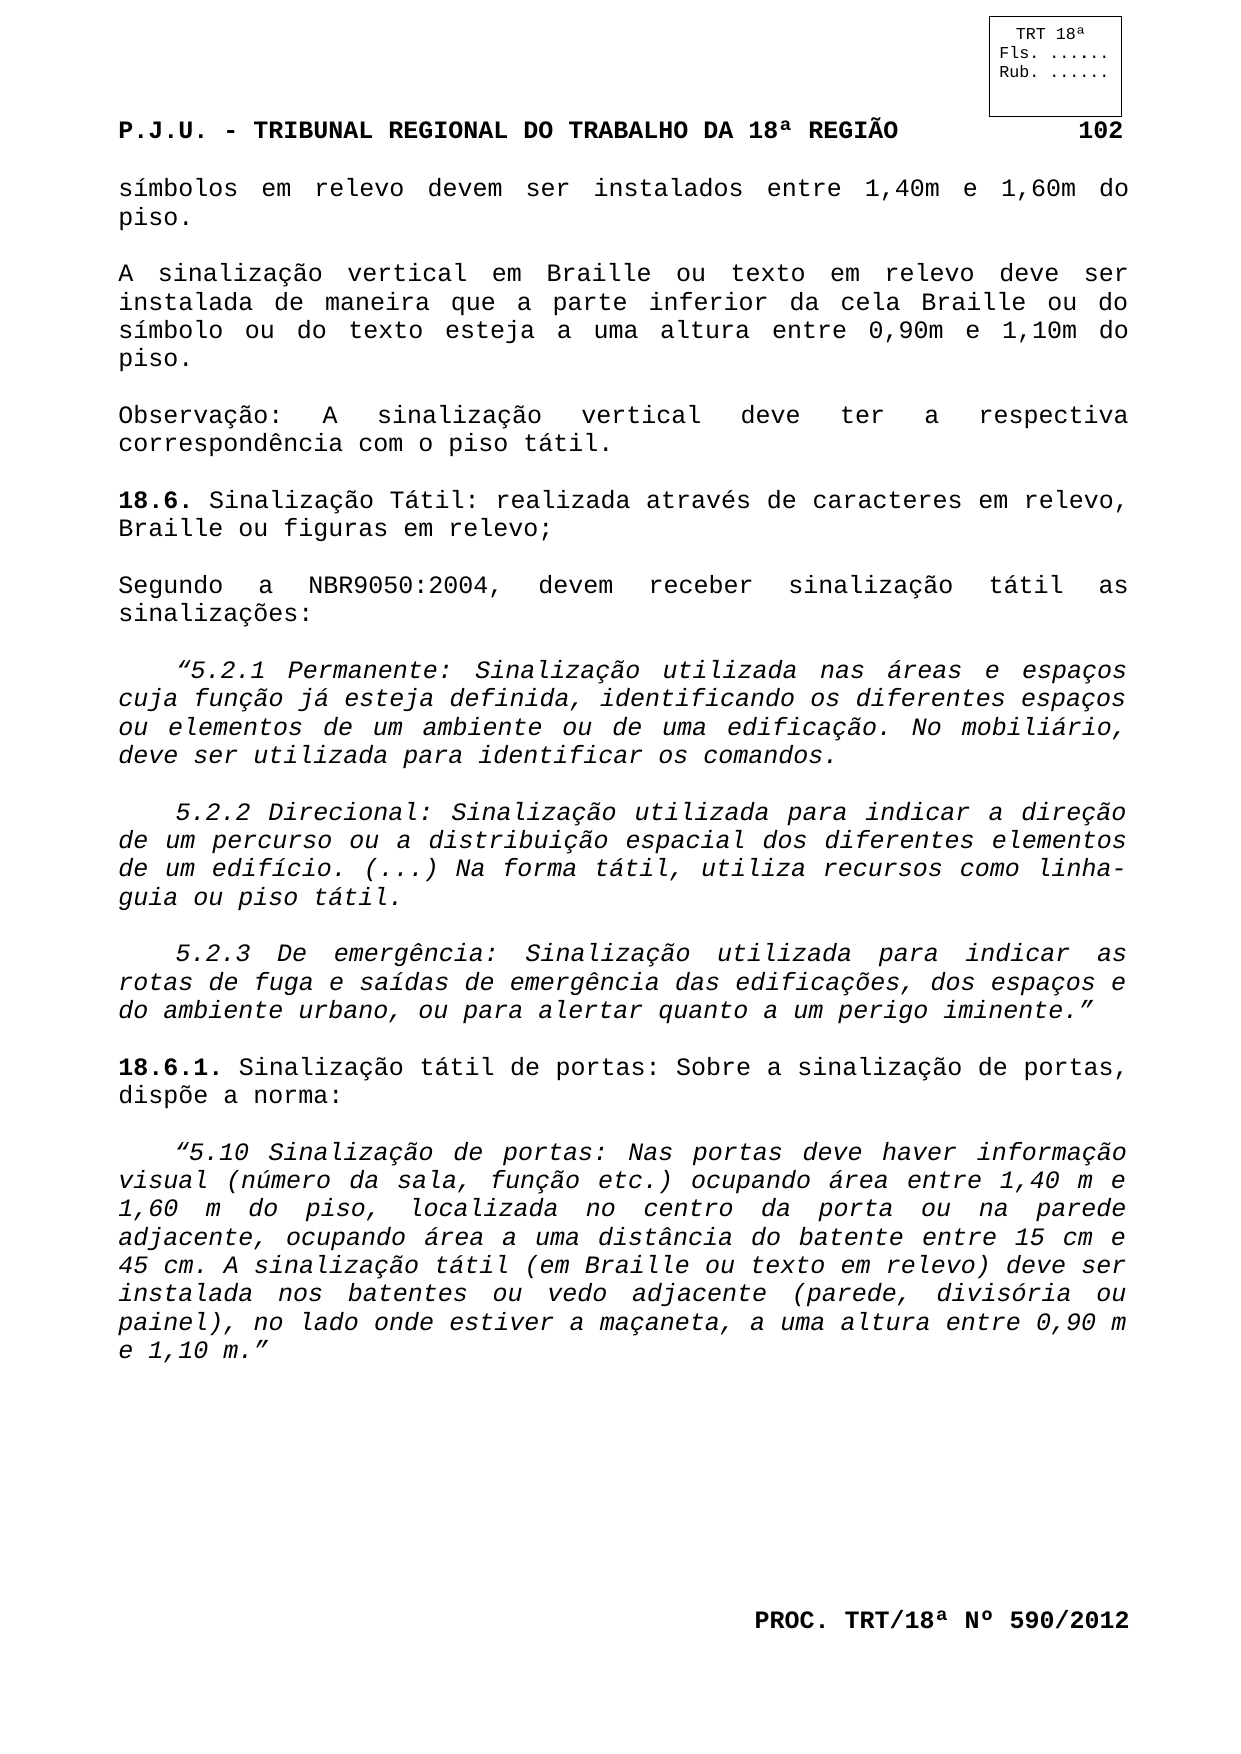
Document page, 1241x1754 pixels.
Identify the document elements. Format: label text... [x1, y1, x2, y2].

text Segundo a NBR9050:2004, devem receber sinalização tátil as sinalizações: [118, 573, 1129, 629]
text Observação: A sinalização vertical deve ter a respectiva correspondência com o piso tátil. [118, 403, 1129, 459]
text “5.2.1 Permanente: Sinalização utilizada nas áreas e espaços cuja função já esteja definida, identificando os diferentes espaços ou elementos de um ambiente ou de uma edificação. No mobiliário, deve ser utilizada para identificar os comandos. [118, 658, 1129, 771]
text A sinalização vertical em Braille ou texto em relevo deve ser instalada de maneira que a parte inferior da cela Braille ou do símbolo ou do texto esteja a uma altura entre 0,90m e 1,10m do piso. [118, 261, 1129, 374]
text “5.10 Sinalização de portas: Nas portas deve haver informação visual (número da sala, função etc.) ocupando área entre 1,40 m e 1,60 m do piso, localizada no centro da porta ou na parede adjacente, ocupando área a uma distância do batente entre 15 cm e 45 cm. A sinalização tátil (em Braille ou texto em relevo) deve ser instalada nos batentes ou vedo adjacente (parede, divisória ou painel), no lado onde estiver a maçaneta, a uma altura entre 0,90 m e 1,10 m.” [118, 1139, 1129, 1366]
text símbolos em relevo devem ser instalados entre 1,40m e 1,60m do piso. [118, 176, 1129, 233]
text 18.6. Sinalização Tátil: realizada através de caracteres em relevo, Braille ou figuras em relevo; [118, 488, 1129, 544]
text 5.2.2 Direcional: Sinalização utilizada para indicar a direção de um percurso ou a distribuição espacial dos diferentes elementos de um edifício. (...) Na forma tátil, utiliza recursos como linha-guia ou piso tátil. [118, 799, 1129, 913]
text 5.2.3 De emergência: Sinalização utilizada para indicar as rotas de fuga e saídas de emergência das edificações, dos espaços e do ambiente urbano, ou para alertar quanto a um perigo iminente.” [118, 941, 1129, 1026]
text 18.6.1. Sinalização tátil de portas: Sobre a sinalização de portas, dispõe a norma: [118, 1054, 1129, 1111]
